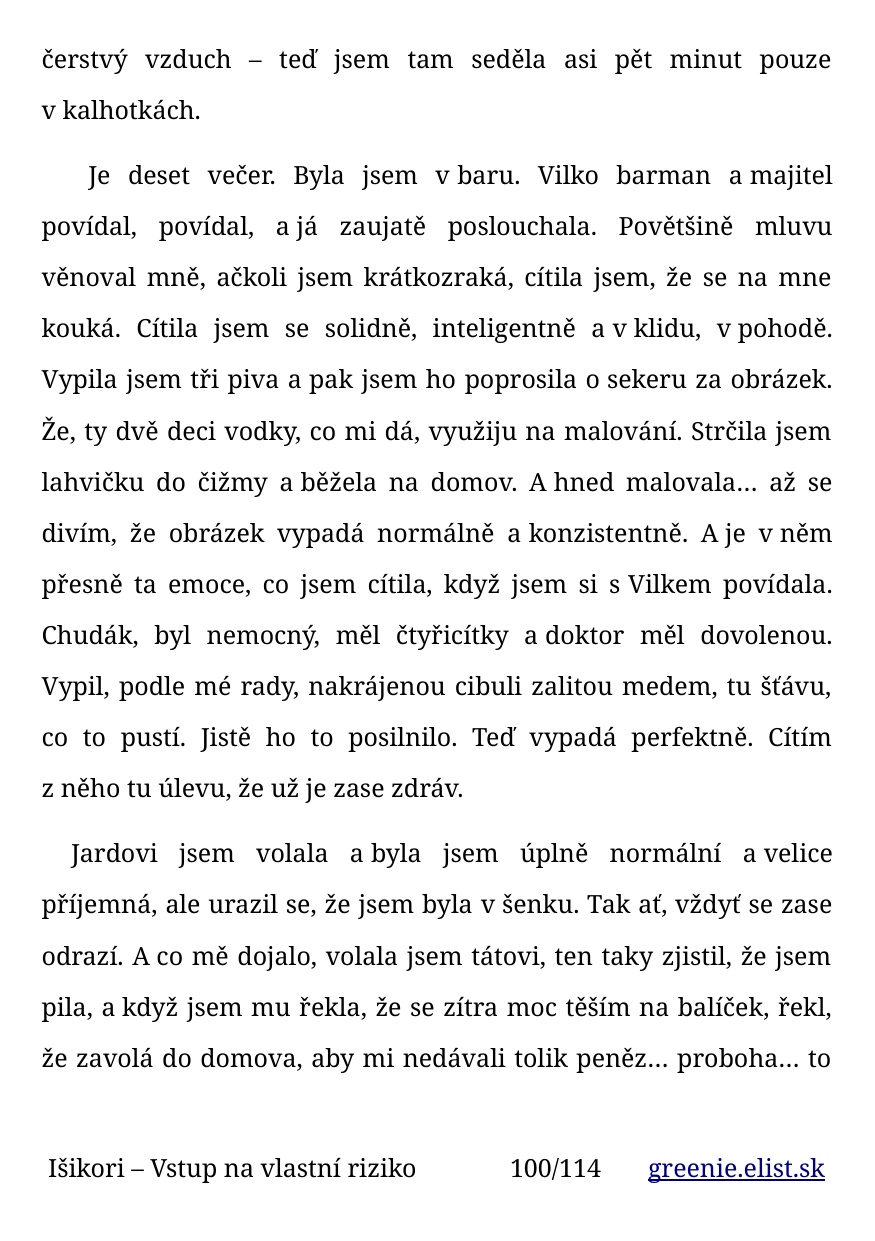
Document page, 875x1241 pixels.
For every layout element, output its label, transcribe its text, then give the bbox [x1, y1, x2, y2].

text čerstvý vzduch – teď jsem tam seděla asi pět minut pouze v kalhotkách. [41, 41, 833, 126]
text Jardovi jsem volala a byla jsem úplně normální a velice příjemná, ale urazil se, že jsem byla v šenku. Tak ať, vždyť se zase odrazí. A co mě dojalo, volala jsem tátovi, ten taky zjistil, že jsem pila, a když jsem mu řekla, že se zítra moc těším na balíček, řekl, že zavolá do domova, aby mi nedávali tolik peněz… proboha… to [41, 836, 833, 1074]
text Je deset večer. Byla jsem v baru. Vilko barman a majitel povídal, povídal, a já zaujatě poslouchala. Povětšině mluvu věnoval mně, ačkoli jsem krátkozraká, cítila jsem, že se na mne kouká. Cítila jsem se solidně, inteligentně a v klidu, v pohodě. Vypila jsem tři piva a pak jsem ho poprosila o sekeru za obrázek. Že, ty dvě deci vodky, co mi dá, využiju na malování. Strčila jsem lahvičku do čižmy a běžela na domov. A hned malovala… až se divím, že obrázek vypadá normálně a konzistentně. A je v něm přesně ta emoce, co jsem cítila, když jsem si s Vilkem povídala. Chudák, byl nemocný, měl čtyřicítky a doktor měl dovolenou. Vypil, podle mé rady, nakrájenou cibuli zalitou medem, tu šťávu, co to pustí. Jistě ho to posilnilo. Teď vypadá perfektně. Cítím z něho tu úlevu, že už je zase zdráv. [41, 158, 833, 804]
